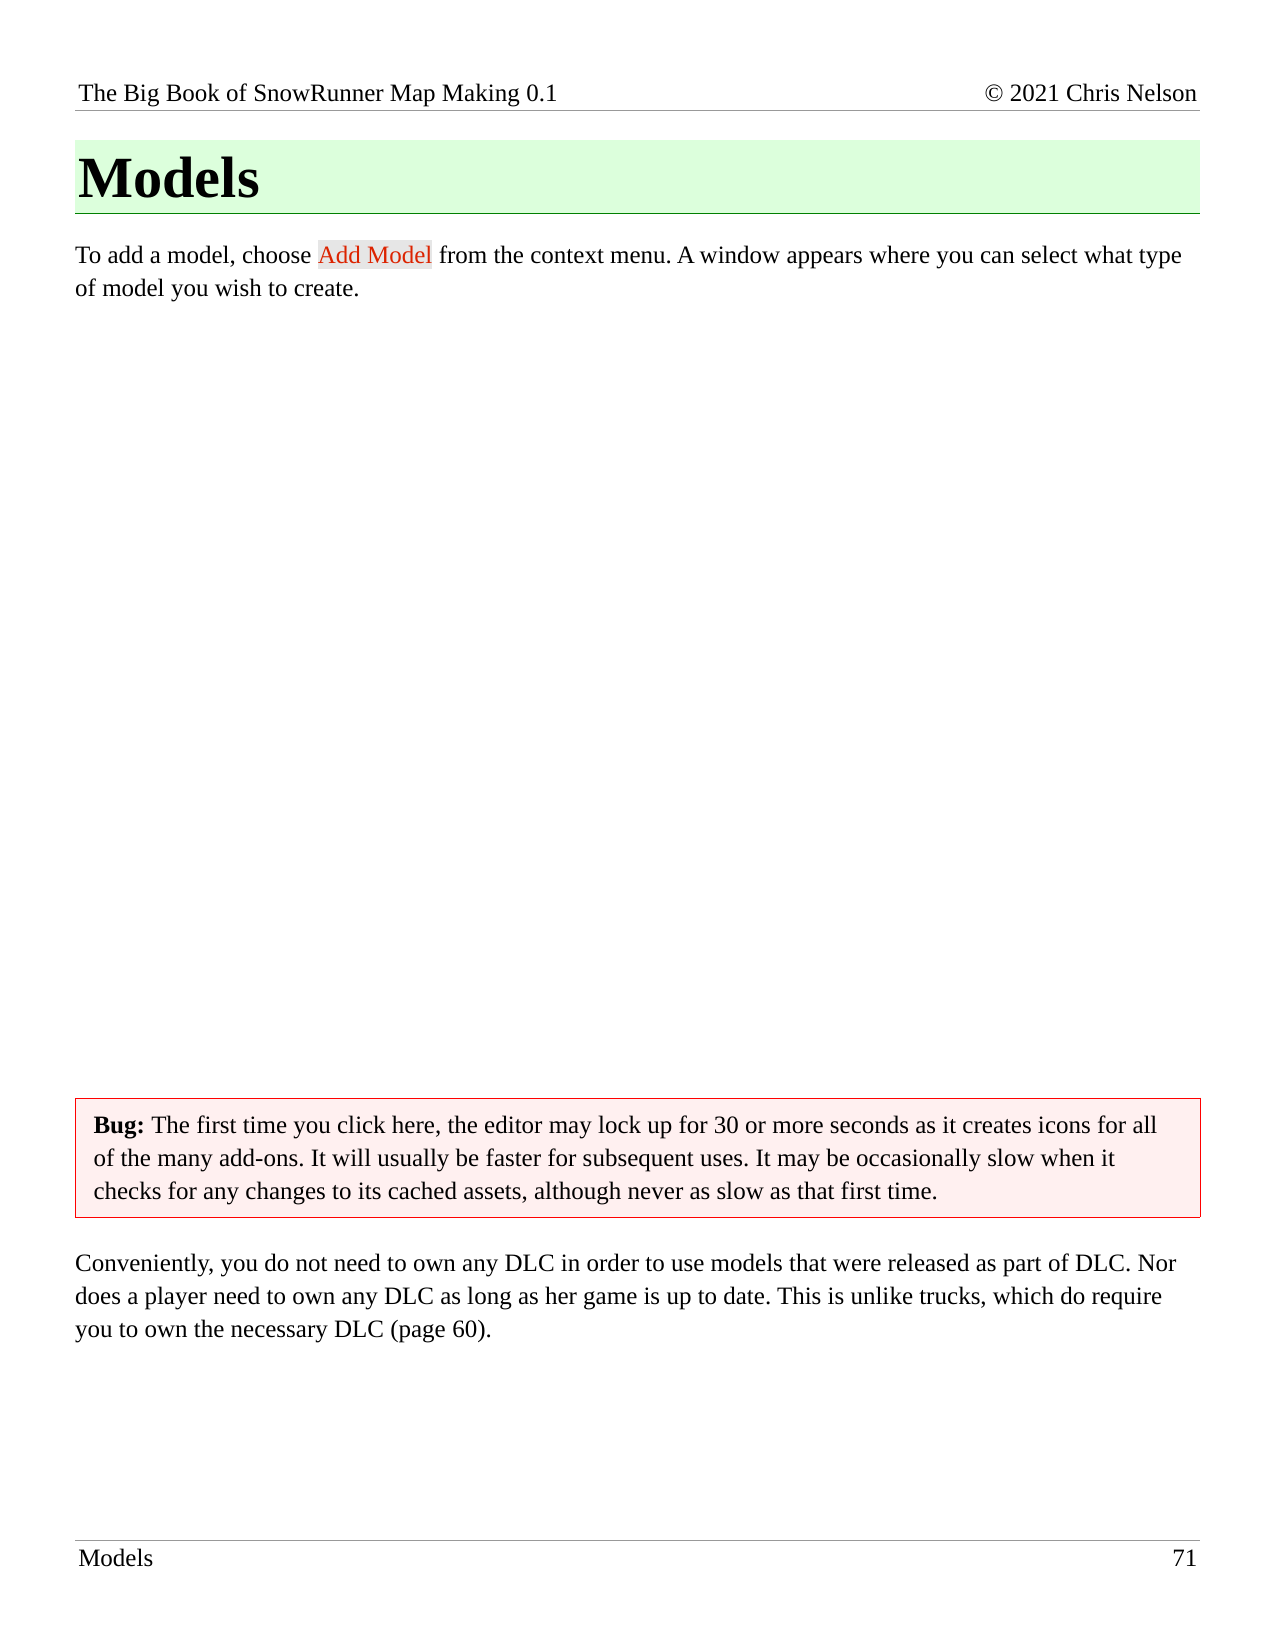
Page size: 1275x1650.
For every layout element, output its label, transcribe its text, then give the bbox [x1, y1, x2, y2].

list The first time you click here, the editor may lock up for 30 or more seconds as it creates icons for all of the many add-ons. It will usually be faster for subsequent uses. It may be occasionally slow when it checks for any changes to its cached assets, although never as slow as that first time. [76, 1099, 1200, 1217]
text To add a model, choose Add Model from the context menu. A window appears where you can select what type of model you wish to create. [75, 240, 1200, 302]
subtitle Models [75, 140, 1200, 213]
text Conveniently, you do not need to own any DLC in order to use models that were released as part of DLC. Nor does a player need to own any DLC as long as her game is up to date. This is unlike trucks, which do require you to own the necessary DLC (page 60). [75, 1248, 1200, 1343]
